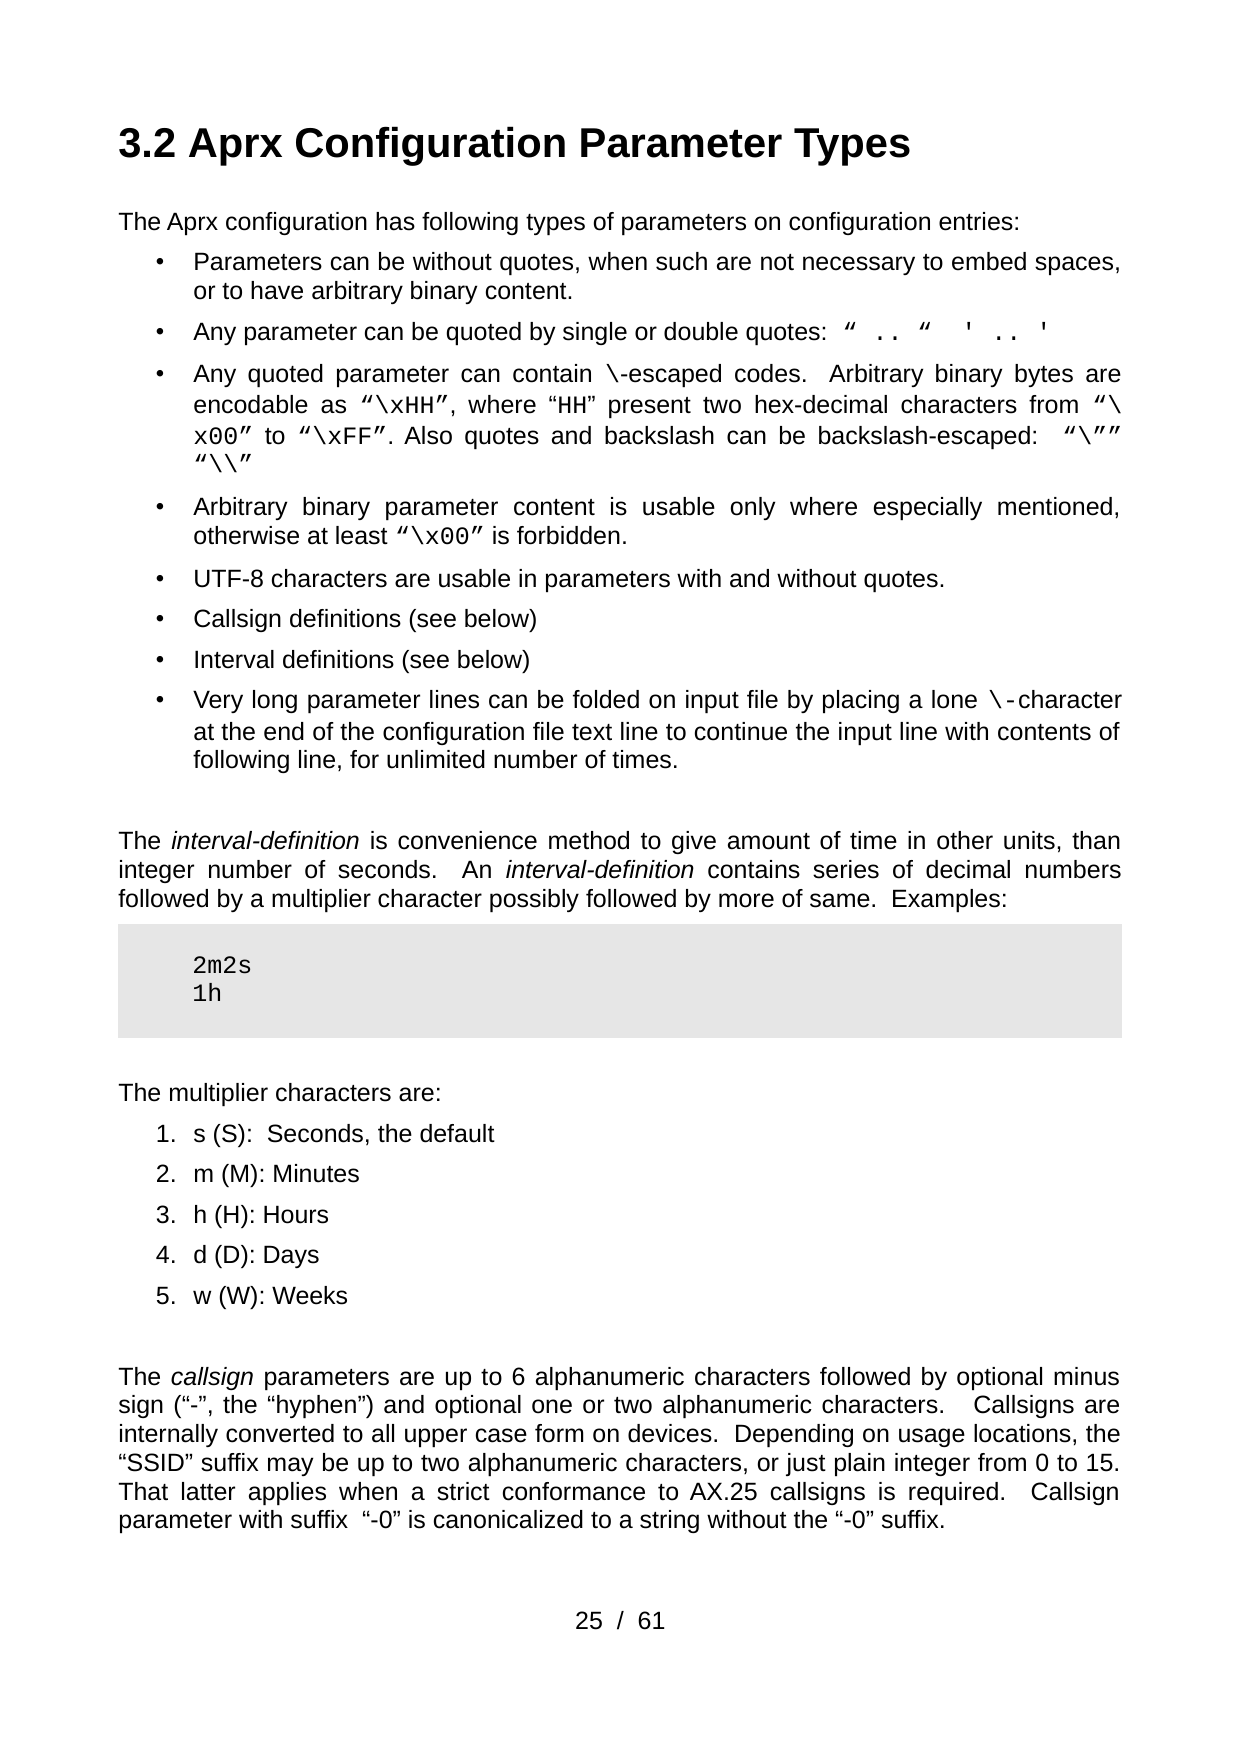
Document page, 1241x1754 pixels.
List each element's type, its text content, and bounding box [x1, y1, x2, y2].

text The multiplier characters are: [118, 1078, 1122, 1107]
list Callsign definitions (see below) [156, 604, 1122, 633]
list m (M): Minutes [156, 1159, 1122, 1188]
list Parameters can be without quotes, when such are not necessary to embed spaces, or to have arbitrary binary content. [156, 247, 1122, 305]
list h (H): Hours [156, 1200, 1122, 1228]
subtitle Aprx Configuration Parameter Types [118, 118, 1122, 166]
list Any quoted parameter can contain \-escaped codes. Arbitrary binary bytes are encodable as “\xHH”, where “HH” present two hex-decimal characters from “\x00” to “\xFF”. Also quotes and backslash can be backslash-escaped: “\”” “\\” [156, 359, 1122, 480]
text 2m2s [118, 953, 1122, 981]
list Very long parameter lines can be folded on input file by placing a lone \-character at the end of the configuration file text line to continue the input line with contents of following line, for unlimited number of times. [156, 686, 1122, 774]
list w (W): Weeks [156, 1281, 1122, 1309]
text 1h [118, 981, 1122, 1009]
text The Aprx configuration has following types of parameters on configuration entries: [118, 207, 1122, 235]
list Arbitrary binary parameter content is usable only where especially mentioned, otherwise at least “\x00” is forbidden. [156, 492, 1122, 552]
list Any parameter can be quoted by single or double quotes: “ .. “ ' .. ' [156, 316, 1122, 347]
list s (S): Seconds, the default [156, 1119, 1122, 1147]
text The interval-definition is convenience method to give amount of time in other units, than integer number of seconds. An interval-definition contains series of decimal numbers followed by a multiplier character possibly followed by more of same. Examples: [118, 826, 1122, 912]
list d (D): Days [156, 1240, 1122, 1269]
text The callsign parameters are up to 6 alphanumeric characters followed by optional minus sign (“-”, the “hyphen”) and optional one or two alphanumeric characters. Callsigns are internally converted to all upper case form on devices. Depending on usage locations, the “SSID” suffix may be up to two alphanumeric characters, or just plain integer from 0 to 15. That latter applies when a strict conformance to AX.25 callsigns is required. Callsign parameter with suffix “-0” is canonicalized to a string without the “-0” suffix. [118, 1362, 1122, 1534]
list Interval definitions (see below) [156, 645, 1122, 674]
list UTF-8 characters are usable in parameters with and without quotes. [156, 564, 1122, 592]
